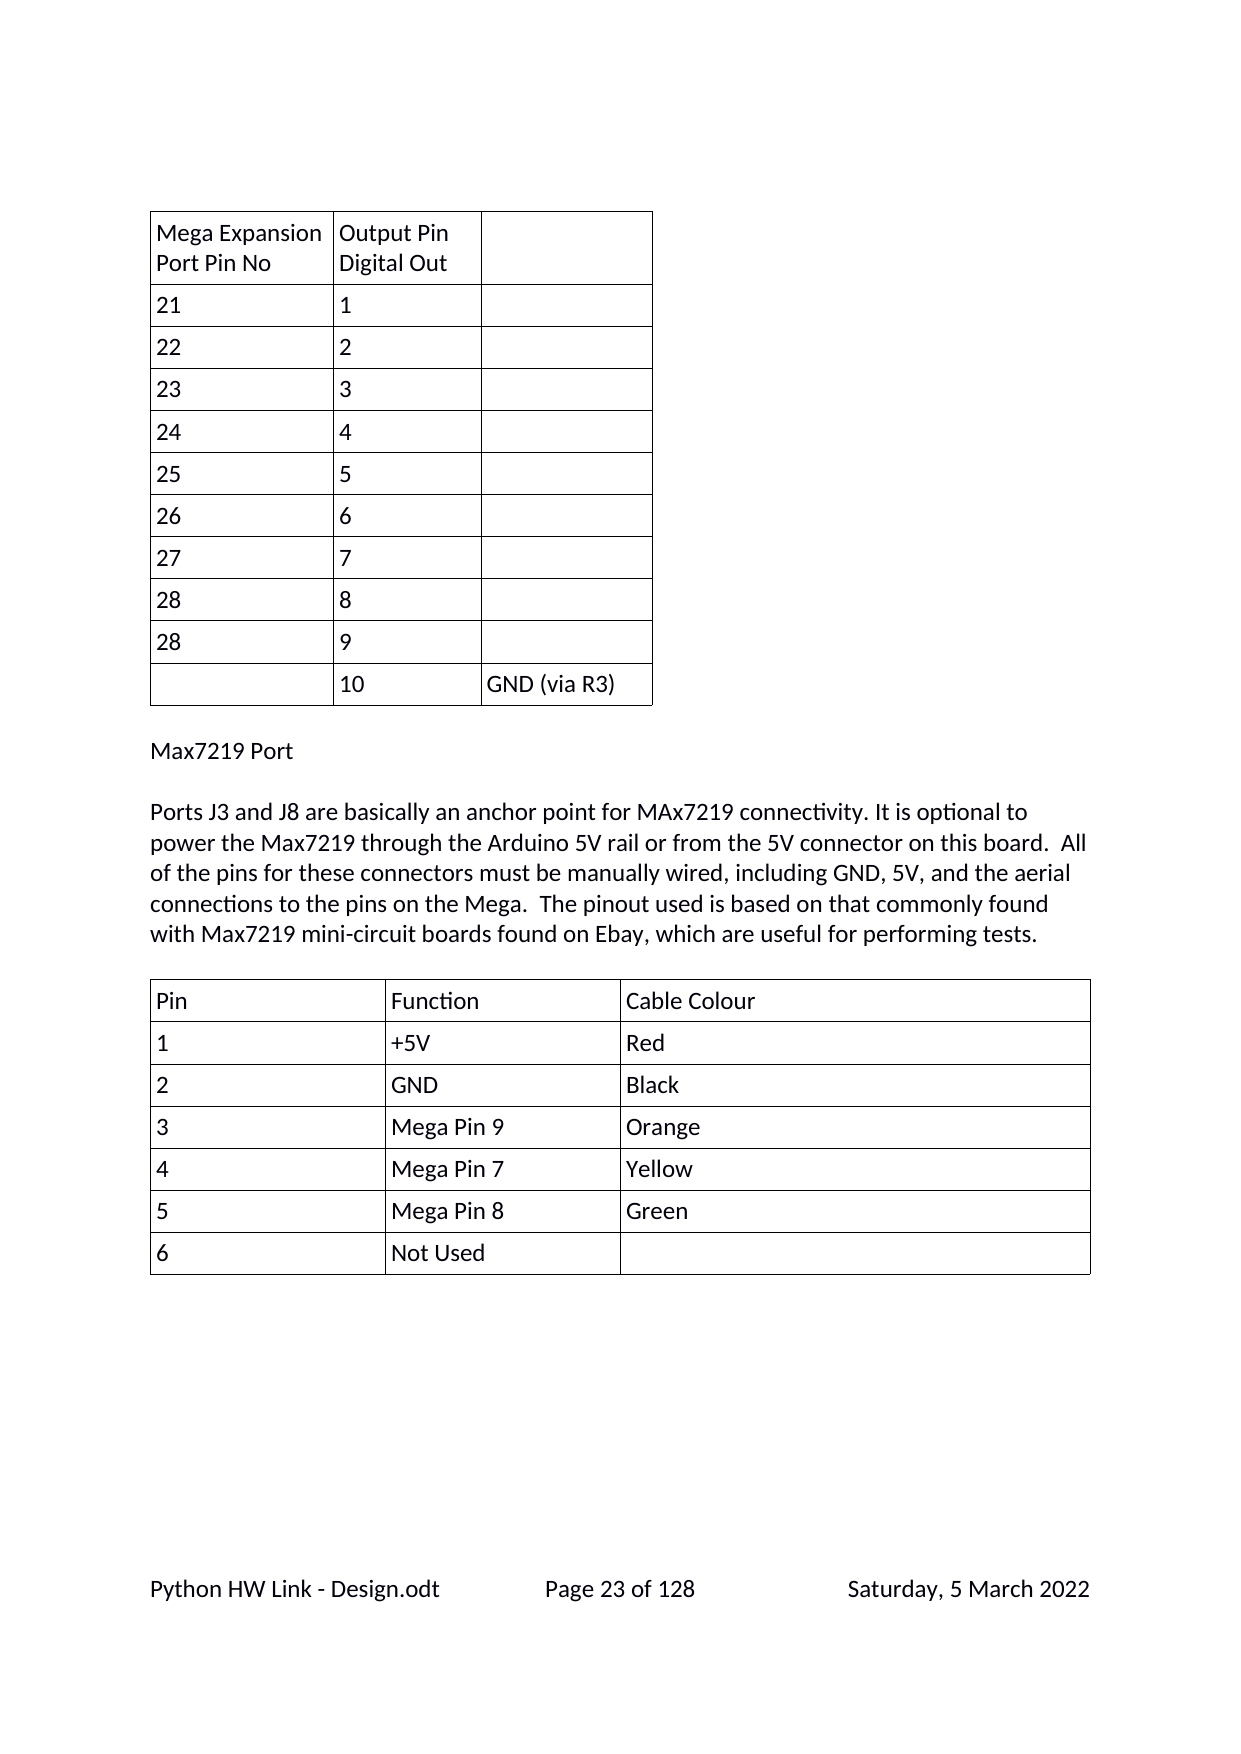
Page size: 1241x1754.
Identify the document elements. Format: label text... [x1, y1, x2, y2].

table_cell Mega Pin 8 [386, 1191, 620, 1232]
table_cell [482, 369, 652, 410]
table_cell 4 [334, 411, 481, 452]
table_cell Red [621, 1022, 1090, 1063]
table_cell 22 [151, 327, 333, 368]
table_header Pin [151, 980, 385, 1021]
table_cell [482, 537, 652, 578]
table_cell Not Used [386, 1233, 620, 1274]
table_cell 25 [151, 453, 333, 494]
text Max7219 Port [150, 735, 1090, 766]
table_header Function [386, 980, 620, 1021]
table_cell [482, 579, 652, 620]
table_cell 4 [151, 1149, 385, 1190]
table_cell 5 [151, 1191, 385, 1232]
table_header Mega Expansion Port Pin No [151, 212, 333, 284]
table_header Output Pin Digital Out [334, 212, 481, 284]
table_cell 28 [151, 579, 333, 620]
table_cell Mega Pin 7 [386, 1149, 620, 1190]
table_cell 23 [151, 369, 333, 410]
table_cell Black [621, 1065, 1090, 1106]
table_cell 2 [334, 327, 481, 368]
table_cell 27 [151, 537, 333, 578]
table_cell 10 [334, 664, 481, 704]
table_cell Mega Pin 9 [386, 1107, 620, 1148]
table_cell GND (via R3) [482, 664, 652, 704]
table_cell 21 [151, 285, 333, 326]
table_cell Yellow [621, 1149, 1090, 1190]
table_cell 6 [151, 1233, 385, 1274]
table_cell 1 [151, 1022, 385, 1063]
table_cell [482, 411, 652, 452]
table_cell 8 [334, 579, 481, 620]
table_cell GND [386, 1065, 620, 1106]
table_cell 9 [334, 621, 481, 662]
text Ports J3 and J8 are basically an anchor point for MAx7219 connectivity. It is optional to power the Max7219 through the Arduino 5V rail or from the 5V connector on this board. All of the pins for these connectors must be manually wired, including GND, 5V, and the aerial connections to the pins on the Mega. The pinout used is based on that commonly found with Max7219 mini-circuit boards found on Ebay, which are useful for performing tests. [150, 796, 1090, 949]
table_cell 7 [334, 537, 481, 578]
table_cell 26 [151, 495, 333, 536]
table_cell [151, 664, 333, 704]
table_cell 6 [334, 495, 481, 536]
table_cell 3 [151, 1107, 385, 1148]
table_cell 2 [151, 1065, 385, 1106]
table_cell [621, 1233, 1090, 1274]
table_cell [482, 453, 652, 494]
table_cell +5V [386, 1022, 620, 1063]
table_cell 5 [334, 453, 481, 494]
table_cell [482, 495, 652, 536]
table_cell [482, 285, 652, 326]
table_header [482, 212, 652, 284]
table_header Cable Colour [621, 980, 1090, 1021]
table_cell 3 [334, 369, 481, 410]
table_cell 28 [151, 621, 333, 662]
table_cell [482, 621, 652, 662]
table_cell 24 [151, 411, 333, 452]
table_cell [482, 327, 652, 368]
table_cell Green [621, 1191, 1090, 1232]
table_cell Orange [621, 1107, 1090, 1148]
table_cell 1 [334, 285, 481, 326]
